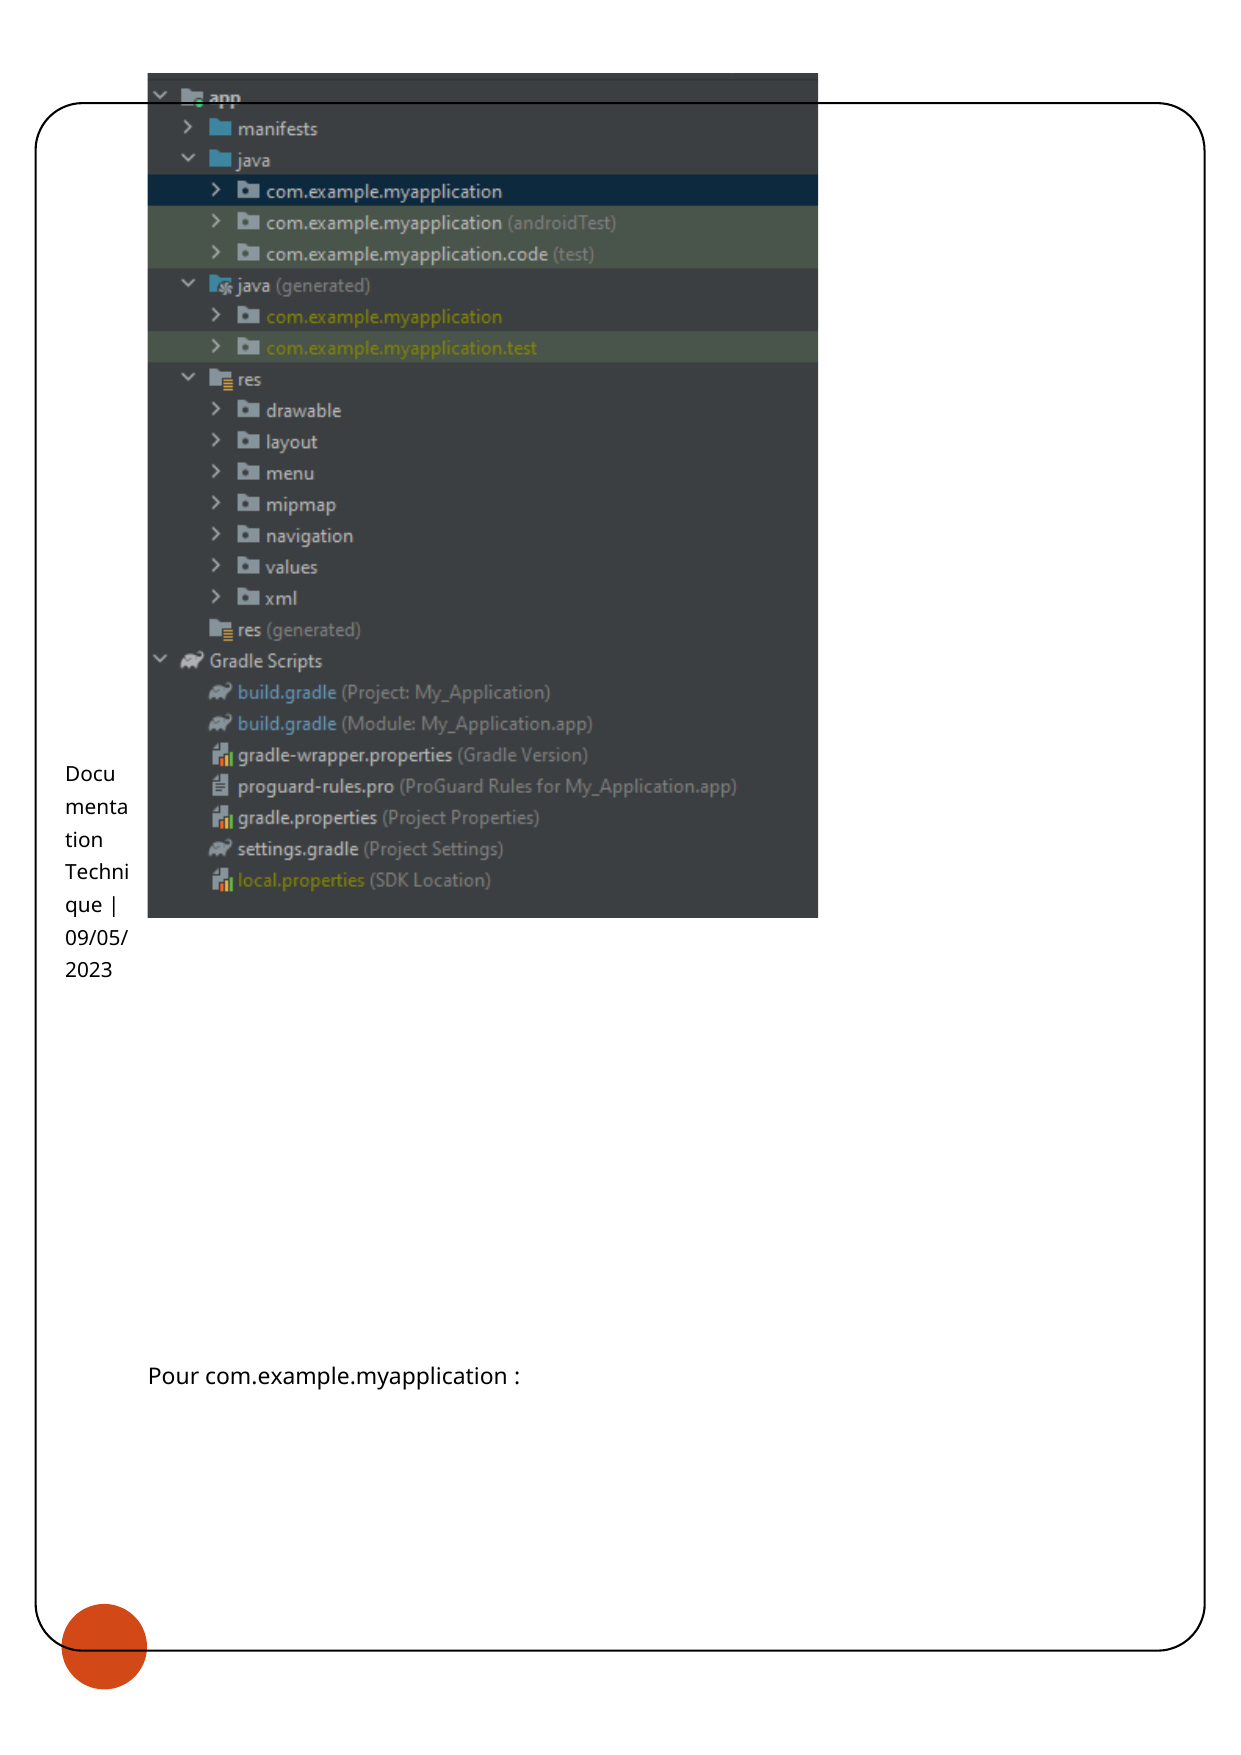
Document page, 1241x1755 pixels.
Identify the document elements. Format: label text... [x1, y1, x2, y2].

text Pour com.example.myapplication : [148, 1360, 1093, 1391]
